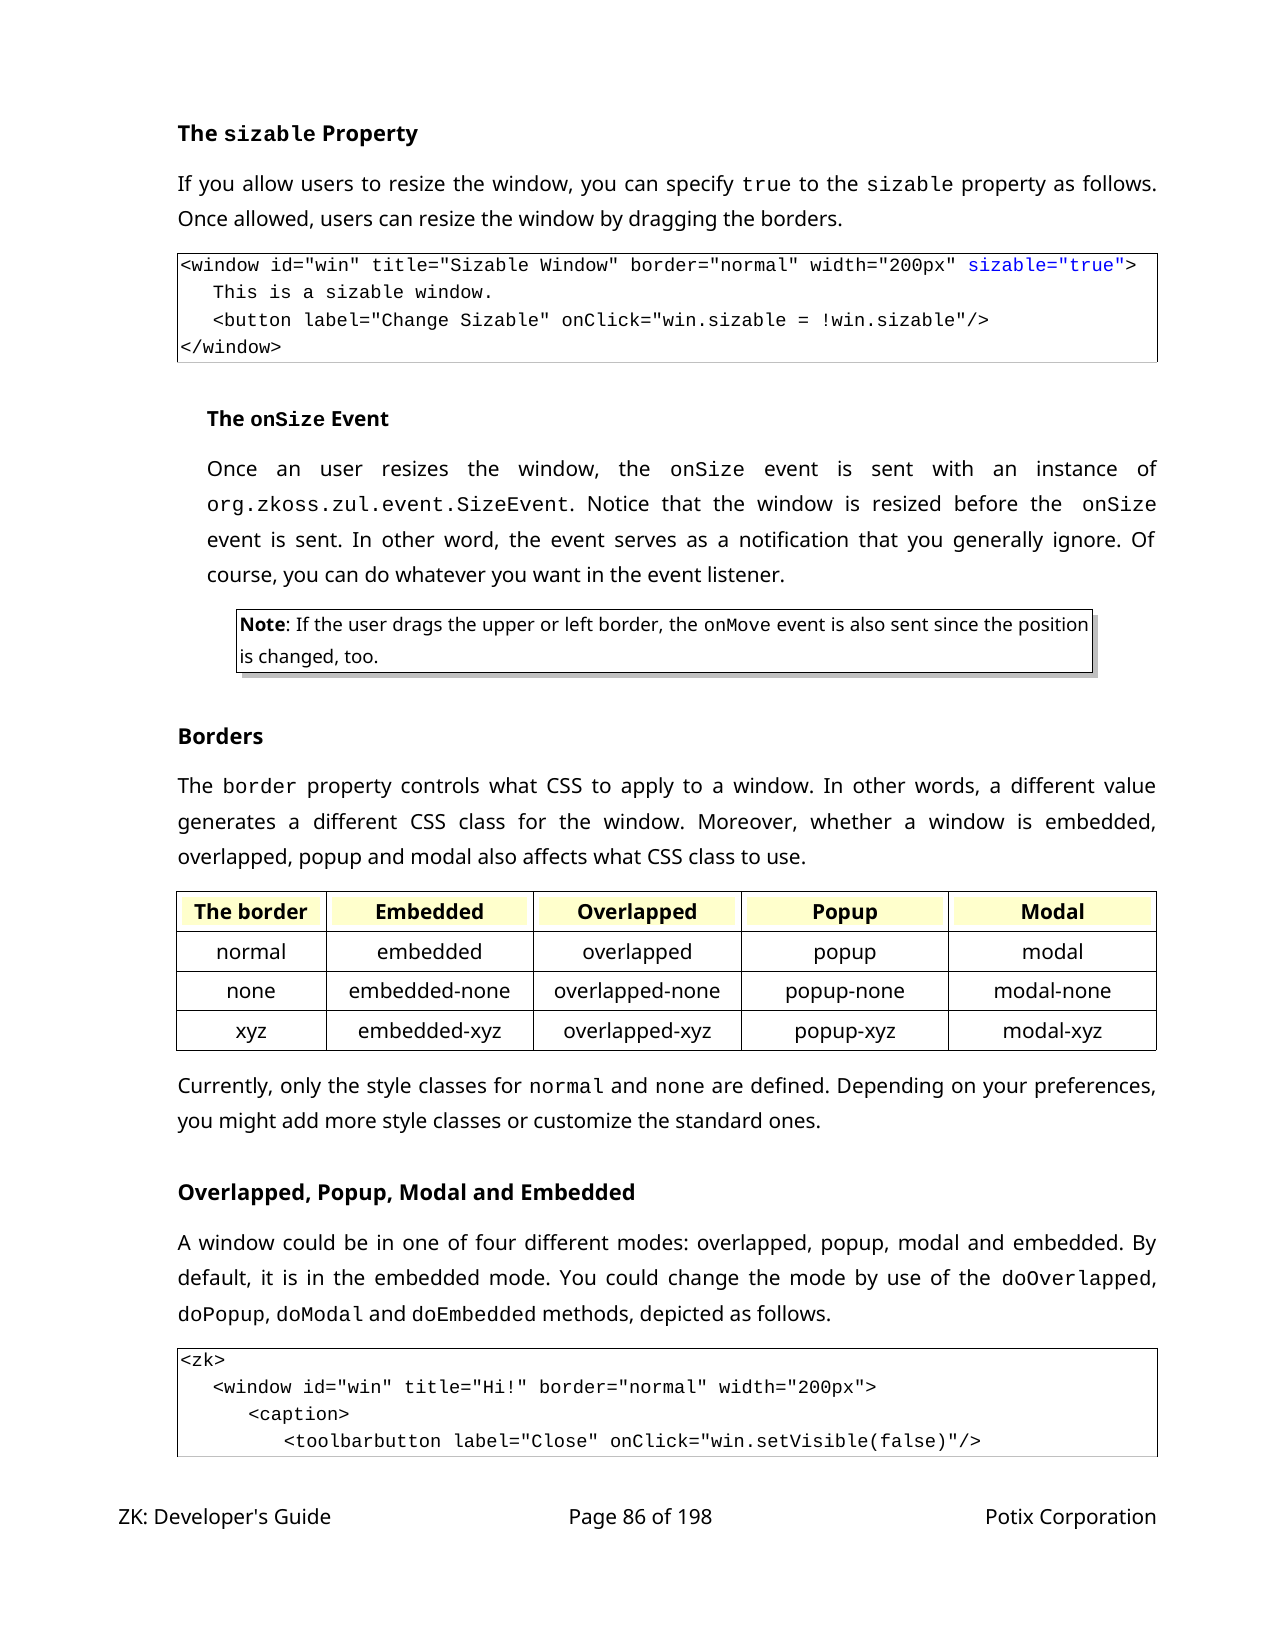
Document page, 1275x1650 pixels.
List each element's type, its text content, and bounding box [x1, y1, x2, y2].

subtitle Overlapped, Popup, Modal and Embedded [177, 1177, 1157, 1207]
text The border property controls what CSS to apply to a window. In other words, a different value generates a different CSS class for the window. Moreover, whether a window is embedded, overlapped, popup and modal also affects what CSS class to use. [177, 772, 1157, 871]
text Once an user resizes the window, the onSize event is sent with an instance of org.zkoss.zul.event.SizeEvent. Notice that the window is resized before the onSize event is sent. In other word, the event serves as a notification that you generally ignore. Of course, you can do whatever you want in the event listener. [207, 454, 1157, 588]
text <zk> [178, 1349, 1157, 1372]
subtitle The onSize Event [207, 404, 1157, 433]
text </window> [178, 335, 1157, 362]
table_cell embedded-none [327, 972, 533, 1010]
table_cell overlapped-none [534, 972, 741, 1010]
table_header Overlapped [534, 892, 741, 931]
table_cell popup [742, 932, 948, 971]
table_header Modal [949, 892, 1156, 931]
table_header Popup [742, 892, 948, 931]
table_cell modal-none [949, 972, 1156, 1010]
table_cell xyz [177, 1011, 326, 1050]
table_cell normal [177, 932, 326, 971]
table_cell modal-xyz [949, 1011, 1156, 1050]
text <button label="Change Sizable" onClick="win.sizable = !win.sizable"/> [178, 308, 1157, 332]
text <window id="win" title="Hi!" border="normal" width="200px"> [178, 1375, 1157, 1399]
subtitle Borders [177, 721, 1157, 751]
text <caption> [178, 1402, 1157, 1426]
subtitle The sizable Property [177, 118, 1157, 148]
text <window id="win" title="Sizable Window" border="normal" width="200px" sizable="true"> [178, 254, 1157, 277]
text <toolbarbutton label="Close" onClick="win.setVisible(false)"/> [178, 1429, 1157, 1456]
text Currently, only the style classes for normal and none are defined. Depending on your preferences, you might add more style classes or customize the standard ones. [177, 1071, 1157, 1135]
table_cell popup-none [742, 972, 948, 1010]
table_cell embedded-xyz [327, 1011, 533, 1050]
table_cell overlapped-xyz [534, 1011, 741, 1050]
table_cell popup-xyz [742, 1011, 948, 1050]
table_cell none [177, 972, 326, 1010]
table_cell embedded [327, 932, 533, 971]
table_header The border [177, 892, 326, 931]
text If you allow users to resize the window, you can specify true to the sizable property as follows. Once allowed, users can resize the window by dragging the borders. [177, 169, 1157, 233]
table_cell overlapped [534, 932, 741, 971]
table_cell modal [949, 932, 1156, 971]
text Note: If the user drags the upper or left border, the onMove event is also sent since the position is changed, too. [237, 610, 1092, 672]
table_header Embedded [327, 892, 533, 931]
text This is a sizable window. [178, 280, 1157, 305]
text A window could be in one of four different modes: overlapped, popup, modal and embedded. By default, it is in the embedded mode. You could change the mode by use of the doOverlapped, doPopup, doModal and doEmbedded methods, depicted as follows. [177, 1228, 1157, 1327]
